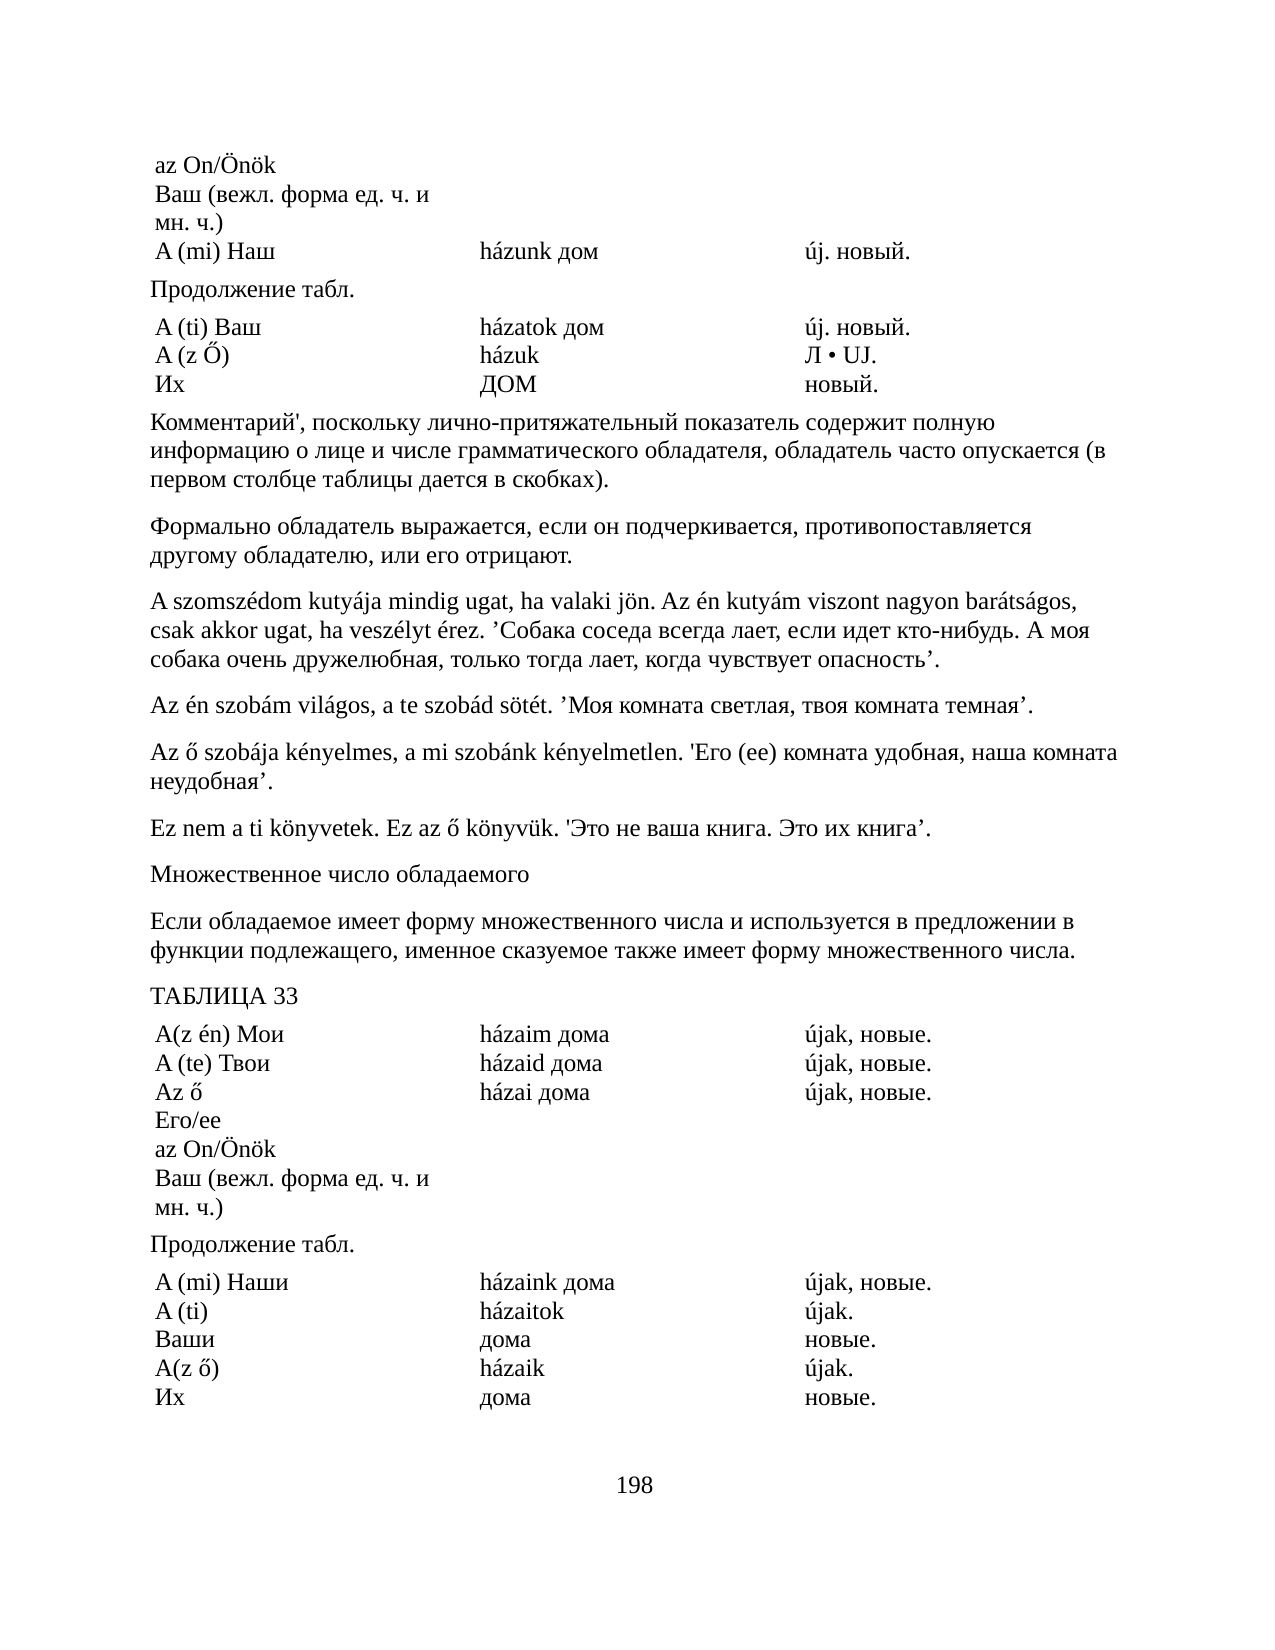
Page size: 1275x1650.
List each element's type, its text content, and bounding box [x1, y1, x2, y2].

table_header házaim дома [475, 1019, 800, 1048]
table_header újak, новые. [800, 1019, 1125, 1048]
table_cell A (ti) [150, 1296, 475, 1324]
table_cell házaitok [475, 1296, 800, 1324]
table_header házaink дома [475, 1267, 800, 1296]
table_cell ДОМ [475, 369, 800, 398]
table_header új. новый. [800, 312, 1125, 340]
table_cell [800, 150, 1125, 236]
table_cell дома [475, 1382, 800, 1411]
table_cell az On/Önök Ваш (вежл. форма ед. ч. и мн. ч.) [150, 150, 475, 236]
table_cell A (mi) Наш [150, 236, 475, 265]
text Множественное число обладаемого [150, 859, 1125, 888]
text Если обладаемое имеет форму множественного числа и используется в предложении в функции подлежащего, именное сказуемое также имеет форму множественного числа. [150, 906, 1125, 963]
table_cell Л • UJ. [800, 340, 1125, 369]
table_header újak, новые. [800, 1267, 1125, 1296]
table_cell новые. [800, 1382, 1125, 1411]
text Az ő szobája kényelmes, a mi szobánk kényelmetlen. 'Его (ее) комната удобная, наша комната неудобная’. [150, 737, 1125, 795]
text Комментарий', поскольку лично-притяжательный показатель содержит полную информацию о лице и числе грамматического обладателя, обладатель часто опускается (в первом столбце таблицы дается в скобках). [150, 407, 1125, 493]
table_header A (ti) Ваш [150, 312, 475, 340]
text ТАБЛИЦА 33 [150, 981, 1125, 1010]
text Продолжение табл. [150, 274, 1125, 303]
table_cell házai дома [475, 1077, 800, 1220]
table_cell новый. [800, 369, 1125, 398]
table_cell újak. [800, 1296, 1125, 1324]
table_cell A(z ő) [150, 1353, 475, 1382]
table_cell újak, новые. [800, 1048, 1125, 1077]
text Формально обладатель выражается, если он подчеркивается, противопоставляется другому обладателю, или его отрицают. [150, 511, 1125, 568]
table_cell Их [150, 369, 475, 398]
table_cell A (te) Твои [150, 1048, 475, 1077]
table_header A(z én) Мои [150, 1019, 475, 1048]
table_header A (mi) Наши [150, 1267, 475, 1296]
table_cell новые. [800, 1325, 1125, 1353]
table_cell házaid дома [475, 1048, 800, 1077]
table_cell Их [150, 1382, 475, 1411]
table_cell дома [475, 1325, 800, 1353]
table_cell [475, 150, 800, 236]
text Az én szobám világos, a te szobád sötét. ’Моя комната светлая, твоя комната темная’. [150, 691, 1125, 719]
text Ez nem a ti könyvetek. Ez az ő könyvük. 'Это не ваша книга. Это их книга’. [150, 813, 1125, 841]
table_header házatok дом [475, 312, 800, 340]
text Продолжение табл. [150, 1229, 1125, 1258]
table_cell Az ő Его/ее az On/Önök Ваш (вежл. форма ед. ч. и мн. ч.) [150, 1077, 475, 1220]
table_cell házunk дом [475, 236, 800, 265]
table_cell Ваши [150, 1325, 475, 1353]
table_cell házaik [475, 1353, 800, 1382]
table_cell A (z Ő) [150, 340, 475, 369]
table_cell házuk [475, 340, 800, 369]
table_cell új. новый. [800, 236, 1125, 265]
text A szomszédom kutyája mindig ugat, ha valaki jön. Az én kutyám viszont nagyon barátságos, csak akkor ugat, ha veszélyt érez. ’Собака соседа всегда лает, если идет кто-нибудь. А моя собака очень дружелюбная, только тогда лает, когда чувствует опасность’. [150, 586, 1125, 673]
table_cell újak. [800, 1353, 1125, 1382]
table_cell újak, новые. [800, 1077, 1125, 1220]
